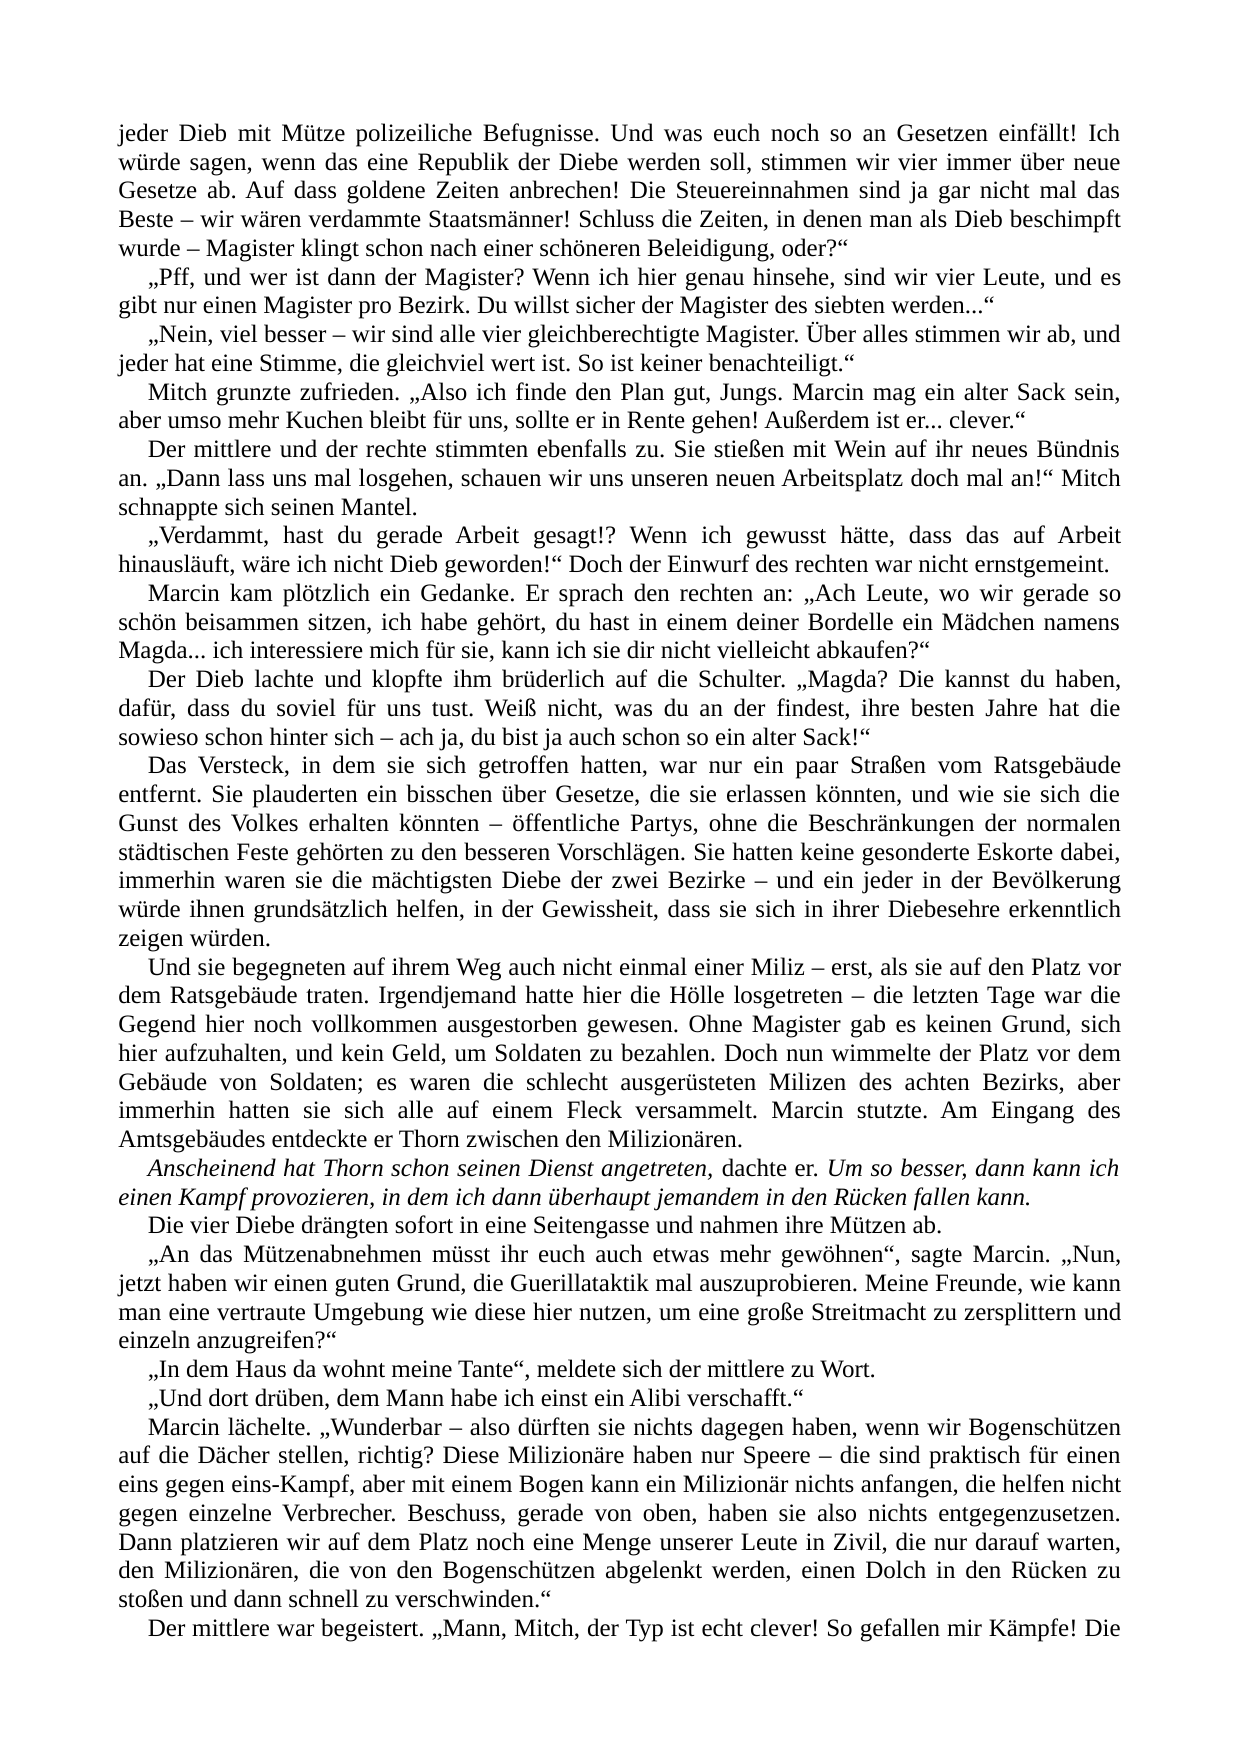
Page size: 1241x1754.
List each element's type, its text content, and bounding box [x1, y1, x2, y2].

text Der Dieb lachte und klopfte ihm brüderlich auf die Schulter. „Magda? Die kannst du haben, dafür, dass du soviel für uns tust. Weiß nicht, was du an der findest, ihre besten Jahre hat die sowieso schon hinter sich – ach ja, du bist ja auch schon so ein alter Sack!“ [118, 664, 1122, 751]
text „Pff, und wer ist dann der Magister? Wenn ich hier genau hinsehe, sind wir vier Leute, und es gibt nur einen Magister pro Bezirk. Du willst sicher der Magister des siebten werden...“ [118, 262, 1122, 319]
text jeder Dieb mit Mütze polizeiliche Befugnisse. Und was euch noch so an Gesetzen einfällt! Ich würde sagen, wenn das eine Republik der Diebe werden soll, stimmen wir vier immer über neue Gesetze ab. Auf dass goldene Zeiten anbrechen! Die Steuereinnahmen sind ja gar nicht mal das Beste – wir wären verdammte Staatsmänner! Schluss die Zeiten, in denen man als Dieb beschimpft wurde – Magister klingt schon nach einer schöneren Beleidigung, oder?“ [118, 118, 1122, 262]
text Anscheinend hat Thorn schon seinen Dienst angetreten, dachte er. Um so besser, dann kann ich einen Kampf provozieren, in dem ich dann überhaupt jemandem in den Rücken fallen kann. [118, 1153, 1122, 1211]
text „Verdammt, hast du gerade Arbeit gesagt!? Wenn ich gewusst hätte, dass das auf Arbeit hinausläuft, wäre ich nicht Dieb geworden!“ Doch der Einwurf des rechten war nicht ernstgemeint. [118, 521, 1122, 578]
text „Nein, viel besser – wir sind alle vier gleichberechtigte Magister. Über alles stimmen wir ab, und jeder hat eine Stimme, die gleichviel wert ist. So ist keiner benachteiligt.“ [118, 319, 1122, 377]
text Mitch grunzte zufrieden. „Also ich finde den Plan gut, Jungs. Marcin mag ein alter Sack sein, aber umso mehr Kuchen bleibt für uns, sollte er in Rente gehen! Außerdem ist er... clever.“ [118, 377, 1122, 434]
text „Und dort drüben, dem Mann habe ich einst ein Alibi verschafft.“ [118, 1383, 1122, 1412]
text Marcin kam plötzlich ein Gedanke. Er sprach den rechten an: „Ach Leute, wo wir gerade so schön beisammen sitzen, ich habe gehört, du hast in einem deiner Bordelle ein Mädchen namens Magda... ich interessiere mich für sie, kann ich sie dir nicht vielleicht abkaufen?“ [118, 578, 1122, 664]
text Die vier Diebe drängten sofort in eine Seitengasse und nahmen ihre Mützen ab. [118, 1211, 1122, 1239]
text Der mittlere und der rechte stimmten ebenfalls zu. Sie stießen mit Wein auf ihr neues Bündnis an. „Dann lass uns mal losgehen, schauen wir uns unseren neuen Arbeitsplatz doch mal an!“ Mitch schnappte sich seinen Mantel. [118, 434, 1122, 521]
text Marcin lächelte. „Wunderbar – also dürften sie nichts dagegen haben, wenn wir Bogenschützen auf die Dächer stellen, richtig? Diese Milizionäre haben nur Speere – die sind praktisch für einen eins gegen eins-Kampf, aber mit einem Bogen kann ein Milizionär nichts anfangen, die helfen nicht gegen einzelne Verbrecher. Beschuss, gerade von oben, haben sie also nichts entgegenzusetzen. Dann platzieren wir auf dem Platz noch eine Menge unserer Leute in Zivil, die nur darauf warten, den Milizionären, die von den Bogenschützen abgelenkt werden, einen Dolch in den Rücken zu stoßen und dann schnell zu verschwinden.“ [118, 1412, 1122, 1613]
text „In dem Haus da wohnt meine Tante“, meldete sich der mittlere zu Wort. [118, 1354, 1122, 1383]
text Das Versteck, in dem sie sich getroffen hatten, war nur ein paar Straßen vom Ratsgebäude entfernt. Sie plauderten ein bisschen über Gesetze, die sie erlassen könnten, und wie sie sich die Gunst des Volkes erhalten könnten – öffentliche Partys, ohne die Beschränkungen der normalen städtischen Feste gehörten zu den besseren Vorschlägen. Sie hatten keine gesonderte Eskorte dabei, immerhin waren sie die mächtigsten Diebe der zwei Bezirke – und ein jeder in der Bevölkerung würde ihnen grundsätzlich helfen, in der Gewissheit, dass sie sich in ihrer Diebesehre erkenntlich zeigen würden. [118, 751, 1122, 952]
text Der mittlere war begeistert. „Mann, Mitch, der Typ ist echt clever! So gefallen mir Kämpfe! Die [118, 1613, 1122, 1642]
text „An das Mützenabnehmen müsst ihr euch auch etwas mehr gewöhnen“, sagte Marcin. „Nun, jetzt haben wir einen guten Grund, die Guerillataktik mal auszuprobieren. Meine Freunde, wie kann man eine vertraute Umgebung wie diese hier nutzen, um eine große Streitmacht zu zersplittern und einzeln anzugreifen?“ [118, 1239, 1122, 1354]
text Und sie begegneten auf ihrem Weg auch nicht einmal einer Miliz – erst, als sie auf den Platz vor dem Ratsgebäude traten. Irgendjemand hatte hier die Hölle losgetreten – die letzten Tage war die Gegend hier noch vollkommen ausgestorben gewesen. Ohne Magister gab es keinen Grund, sich hier aufzuhalten, und kein Geld, um Soldaten zu bezahlen. Doch nun wimmelte der Platz vor dem Gebäude von Soldaten; es waren die schlecht ausgerüsteten Milizen des achten Bezirks, aber immerhin hatten sie sich alle auf einem Fleck versammelt. Marcin stutzte. Am Eingang des Amtsgebäudes entdeckte er Thorn zwischen den Milizionären. [118, 952, 1122, 1153]
